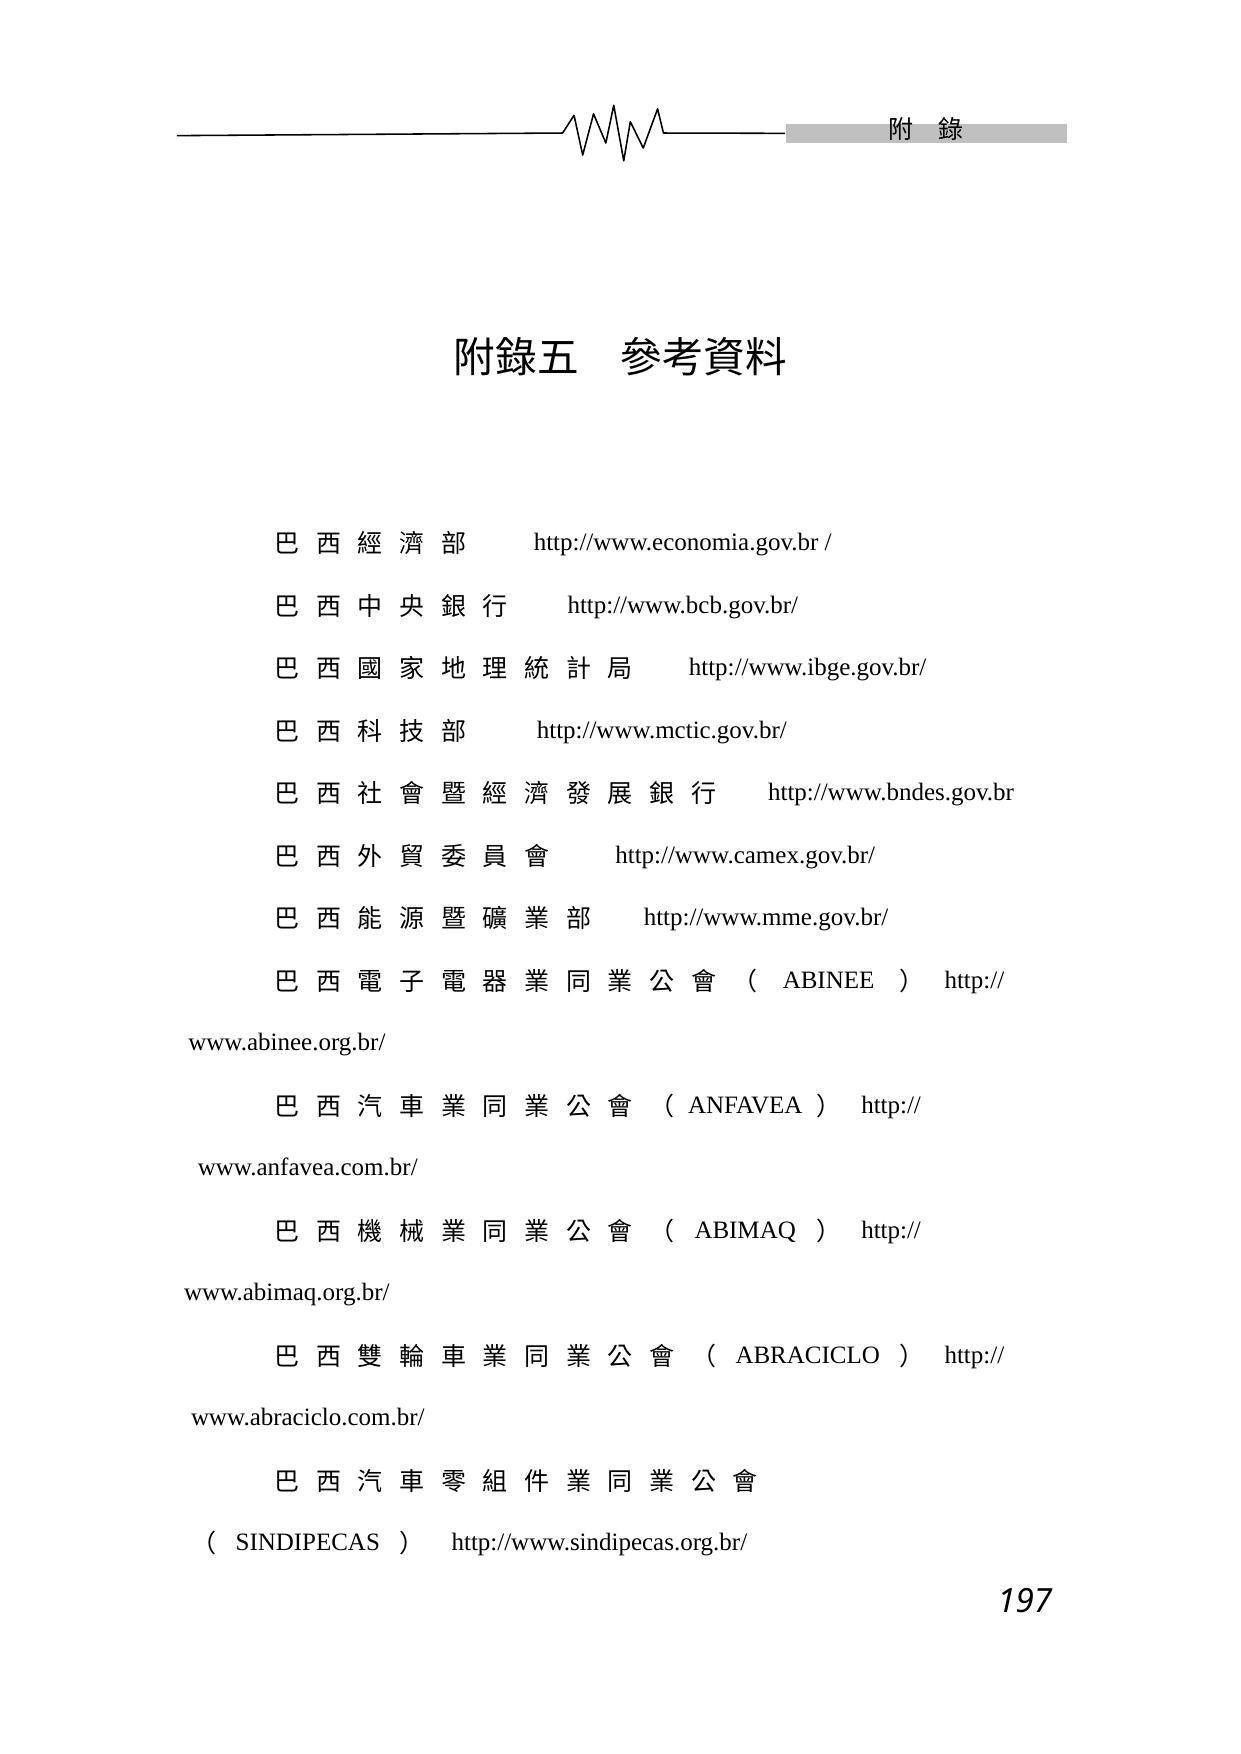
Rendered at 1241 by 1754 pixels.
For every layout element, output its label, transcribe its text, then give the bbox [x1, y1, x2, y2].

text 巴西能源暨礦業部 http://www.mme.gov.br/ [183, 875, 1058, 938]
text 巴西電子電器業同業公會（ABINEE）http://www.abinee.org.br/ [183, 938, 1058, 1063]
text 巴西中央銀行 http://www.bcb.gov.br/ [183, 563, 1058, 625]
text 附錄五 參考資料 [183, 313, 1058, 375]
text 巴西科技部 http://www.mctic.gov.br/ [183, 688, 1058, 750]
text 巴西社會暨經濟發展銀行 http://www.bndes.gov.br [183, 750, 1058, 813]
text 巴西汽車零組件業同業公會（SINDIPECAS）http://www.sindipecas.org.br/ [183, 1438, 1058, 1563]
text 巴西汽車業同業公會（ANFAVEA）http://www.anfavea.com.br/ [183, 1063, 1058, 1188]
text 巴西外貿委員會 http://www.camex.gov.br/ [183, 813, 1058, 875]
text 巴西國家地理統計局 http://www.ibge.gov.br/ [183, 625, 1058, 688]
text 巴西機械業同業公會（ABIMAQ）http://www.abimaq.org.br/ [183, 1188, 1058, 1313]
text 巴西雙輪車業同業公會（ABRACICLO）http://www.abraciclo.com.br/ [183, 1313, 1058, 1438]
text 巴西經濟部 http://www.economia.gov.br / [183, 500, 1058, 563]
